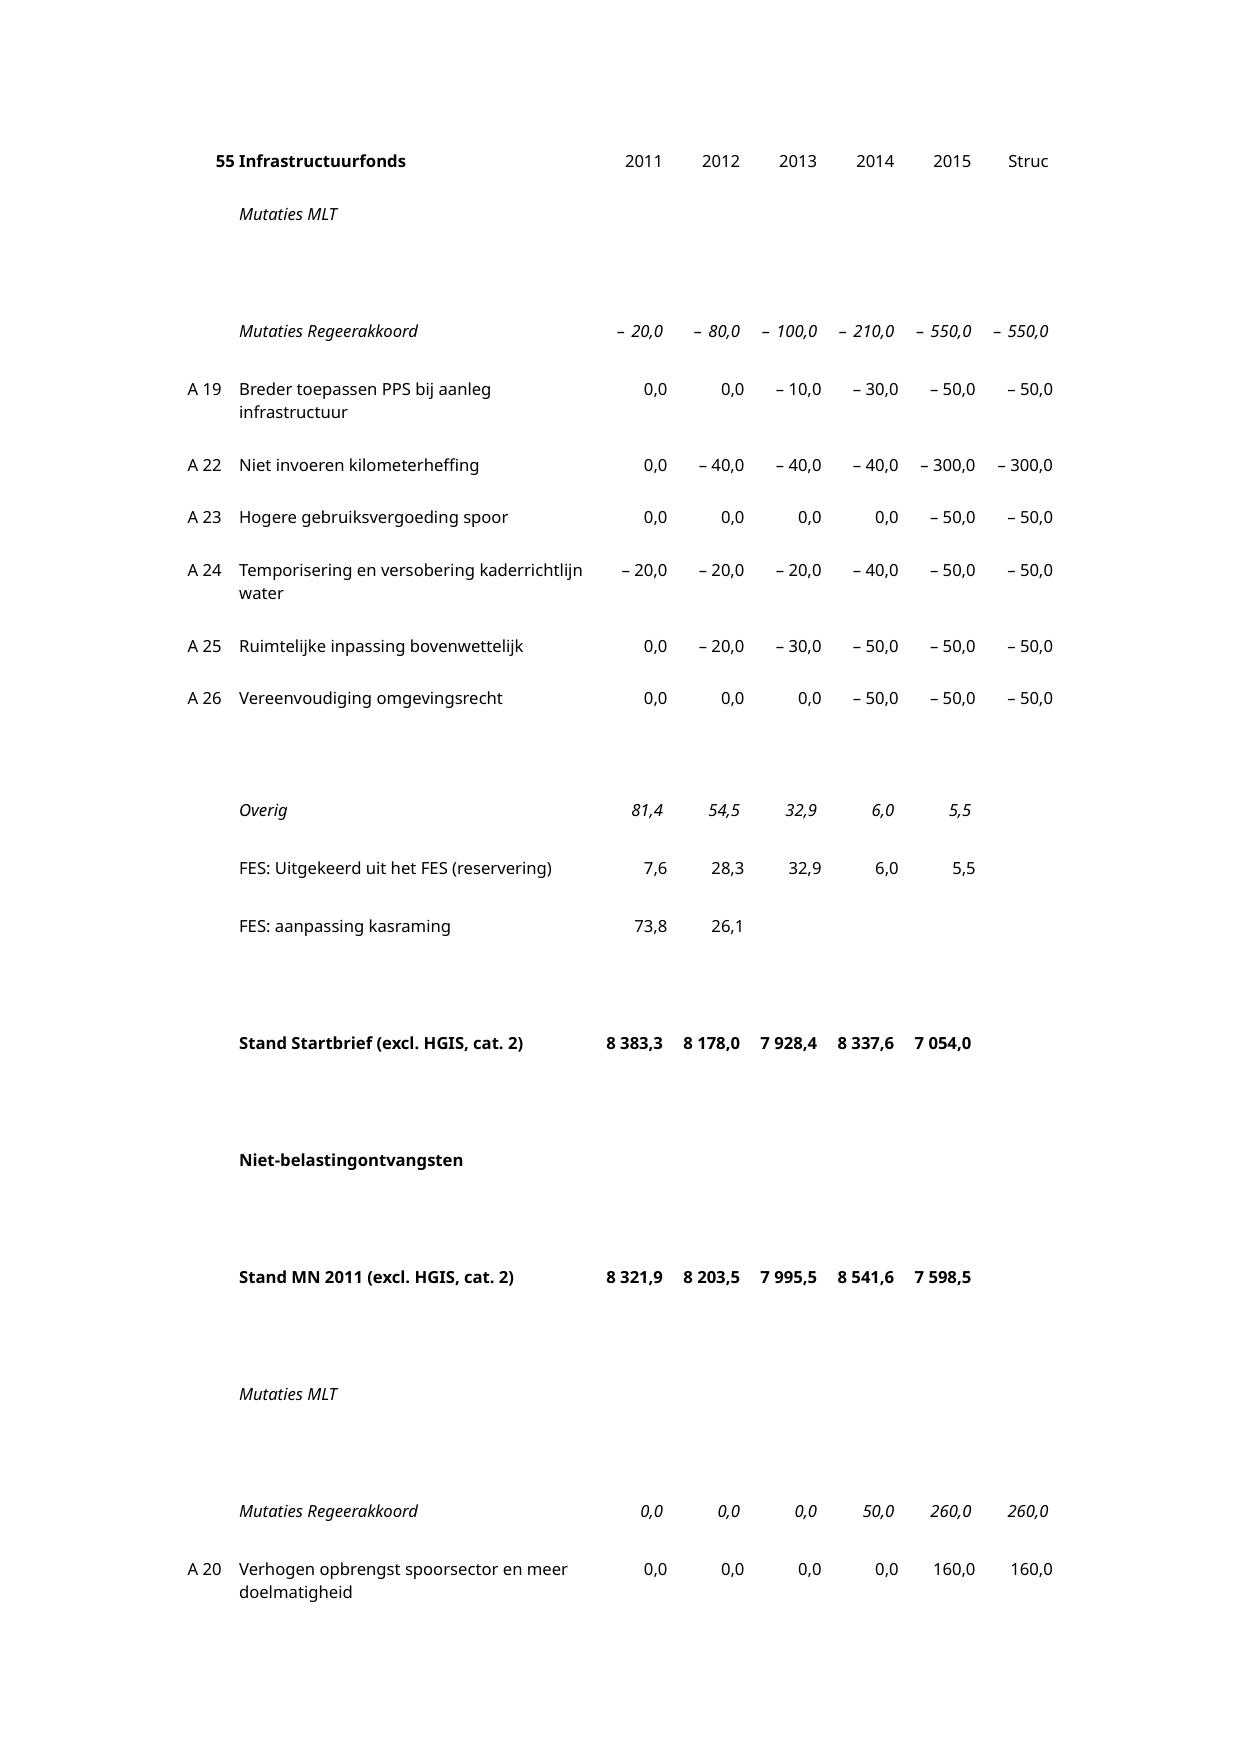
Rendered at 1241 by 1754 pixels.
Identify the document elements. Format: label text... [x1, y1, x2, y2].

table_cell [821, 1149, 898, 1207]
table_cell [188, 1441, 239, 1499]
table_cell [821, 915, 898, 973]
table_cell 6,0 [821, 857, 898, 915]
table_cell [667, 203, 744, 261]
table_cell 0,0 [744, 506, 821, 559]
table_cell [239, 974, 590, 1032]
table_cell A 23 [188, 506, 239, 559]
table_cell 0,0 [667, 1558, 744, 1603]
table_cell A 26 [188, 687, 239, 740]
table_cell Overig [239, 798, 590, 857]
table_cell [898, 915, 975, 973]
table_cell [898, 1441, 975, 1499]
table_cell 0,0 [667, 506, 744, 559]
table_cell [188, 1149, 239, 1207]
table_cell [188, 740, 239, 798]
table_cell [239, 740, 590, 798]
table_cell Mutaties Regeerakkoord [239, 320, 590, 378]
table_cell FES: aanpassing kasraming [239, 915, 590, 973]
table_cell – 300,0 [975, 454, 1053, 506]
table_cell 0,0 [744, 1499, 821, 1558]
table_cell 7 598,5 [898, 1266, 975, 1324]
table_cell [590, 740, 667, 798]
table_header 55 [188, 150, 239, 203]
table_cell [239, 1324, 590, 1382]
table_cell 0,0 [821, 1558, 898, 1603]
table_cell [590, 1324, 667, 1382]
table_cell [821, 1207, 898, 1266]
table_cell – 50,0 [975, 687, 1053, 740]
table_cell [590, 1441, 667, 1499]
table_cell 7,6 [590, 857, 667, 915]
table_cell A 24 [188, 559, 239, 634]
table_cell [188, 798, 239, 857]
table_cell [590, 203, 667, 261]
table_cell – 550,0 [898, 320, 975, 378]
table_cell 0,0 [667, 1499, 744, 1558]
table_cell [667, 1324, 744, 1382]
table_cell 5,5 [898, 857, 975, 915]
table_cell [975, 1441, 1053, 1499]
table_cell [975, 1324, 1053, 1382]
table_cell 28,3 [667, 857, 744, 915]
table_header 2013 [744, 150, 821, 203]
table_cell [975, 1090, 1053, 1149]
table_cell [975, 1383, 1053, 1441]
table_cell [590, 1207, 667, 1266]
table_cell – 40,0 [667, 454, 744, 506]
table_cell – 50,0 [898, 506, 975, 559]
table_cell – 10,0 [744, 378, 821, 453]
table_cell 50,0 [821, 1499, 898, 1558]
table_cell [188, 915, 239, 973]
table_cell – 20,0 [667, 634, 744, 687]
table_cell 0,0 [821, 506, 898, 559]
table_cell [188, 320, 239, 378]
table_cell 7 995,5 [744, 1266, 821, 1324]
table_cell [898, 1324, 975, 1382]
table_cell – 80,0 [667, 320, 744, 378]
table_cell – 50,0 [975, 378, 1053, 453]
table_cell [821, 1090, 898, 1149]
table_cell [975, 261, 1053, 319]
table_cell – 20,0 [590, 320, 667, 378]
table_cell 0,0 [744, 687, 821, 740]
table_cell [898, 1207, 975, 1266]
table_cell [188, 261, 239, 319]
table_cell [975, 857, 1053, 915]
table_cell [744, 915, 821, 973]
table_cell [744, 740, 821, 798]
table_cell Niet-belastingontvangsten [239, 1149, 590, 1207]
table_cell [667, 1090, 744, 1149]
table_cell Mutaties MLT [239, 1383, 590, 1441]
table_cell A 25 [188, 634, 239, 687]
table_cell – 30,0 [744, 634, 821, 687]
table_cell [590, 1383, 667, 1441]
table_cell 0,0 [590, 1499, 667, 1558]
table_cell [239, 1207, 590, 1266]
table_cell [667, 1207, 744, 1266]
table_cell A 20 [188, 1558, 239, 1603]
table_cell 8 337,6 [821, 1032, 898, 1090]
table_cell – 50,0 [898, 559, 975, 634]
table_cell [898, 203, 975, 261]
table_cell A 19 [188, 378, 239, 453]
table_cell Temporisering en versobering kaderrichtlijn water [239, 559, 590, 634]
table_cell [821, 1441, 898, 1499]
table_cell [667, 1383, 744, 1441]
table_cell [898, 1149, 975, 1207]
table_cell [744, 1324, 821, 1382]
table_cell – 210,0 [821, 320, 898, 378]
table_cell 0,0 [590, 454, 667, 506]
table_cell – 550,0 [975, 320, 1053, 378]
table_cell [188, 857, 239, 915]
table_cell – 50,0 [975, 506, 1053, 559]
table_cell [667, 1441, 744, 1499]
table_cell [590, 1090, 667, 1149]
table_cell 160,0 [975, 1558, 1053, 1603]
table_header Struc [975, 150, 1053, 203]
table_cell [188, 1032, 239, 1090]
table_cell [188, 1499, 239, 1558]
table_header 2011 [590, 150, 667, 203]
table_cell [188, 1266, 239, 1324]
table_cell 81,4 [590, 798, 667, 857]
table_cell [239, 1090, 590, 1149]
table_cell 54,5 [667, 798, 744, 857]
table_cell – 40,0 [821, 559, 898, 634]
table_cell [975, 1032, 1053, 1090]
table_cell Vereenvoudiging omgevingsrecht [239, 687, 590, 740]
table_cell Niet invoeren kilometerheffing [239, 454, 590, 506]
table_cell [667, 740, 744, 798]
table_cell [744, 1207, 821, 1266]
table_cell [975, 798, 1053, 857]
table_cell – 300,0 [898, 454, 975, 506]
table_cell A 22 [188, 454, 239, 506]
table_cell 0,0 [590, 506, 667, 559]
table_header 2015 [898, 150, 975, 203]
table_cell [975, 1149, 1053, 1207]
table_cell FES: Uitgekeerd uit het FES (reservering) [239, 857, 590, 915]
table_cell [239, 1441, 590, 1499]
table_cell [188, 974, 239, 1032]
table_cell [667, 1149, 744, 1207]
table_cell [188, 203, 239, 261]
table_cell 260,0 [898, 1499, 975, 1558]
table_cell [188, 1324, 239, 1382]
table_cell [898, 1090, 975, 1149]
table_cell 8 383,3 [590, 1032, 667, 1090]
table_header Infrastructuurfonds [239, 150, 590, 203]
table_cell [975, 974, 1053, 1032]
table_cell 0,0 [590, 378, 667, 453]
table_cell – 50,0 [898, 634, 975, 687]
table_cell [975, 740, 1053, 798]
table_cell 32,9 [744, 857, 821, 915]
table_cell Mutaties Regeerakkoord [239, 1499, 590, 1558]
table_cell – 40,0 [821, 454, 898, 506]
table_cell – 50,0 [821, 634, 898, 687]
table_cell 0,0 [744, 1558, 821, 1603]
table_cell 260,0 [975, 1499, 1053, 1558]
table_cell [975, 1266, 1053, 1324]
table_cell Hogere gebruiksvergoeding spoor [239, 506, 590, 559]
table_cell [898, 1383, 975, 1441]
table_cell [821, 1383, 898, 1441]
table_cell 8 541,6 [821, 1266, 898, 1324]
table_cell Stand MN 2011 (excl. HGIS, cat. 2) [239, 1266, 590, 1324]
table_cell 26,1 [667, 915, 744, 973]
table_cell 0,0 [667, 378, 744, 453]
table_cell [239, 261, 590, 319]
table_cell – 50,0 [975, 634, 1053, 687]
table_cell [898, 974, 975, 1032]
table_cell [744, 1441, 821, 1499]
table_cell [821, 974, 898, 1032]
table_cell 73,8 [590, 915, 667, 973]
table_cell – 40,0 [744, 454, 821, 506]
table_cell 0,0 [667, 687, 744, 740]
table_cell [821, 261, 898, 319]
table_cell 0,0 [590, 1558, 667, 1603]
table_header 2012 [667, 150, 744, 203]
table_cell 7 054,0 [898, 1032, 975, 1090]
table_cell – 50,0 [898, 378, 975, 453]
table_cell [590, 261, 667, 319]
table_cell – 50,0 [898, 687, 975, 740]
table_cell – 20,0 [667, 559, 744, 634]
table_cell [667, 261, 744, 319]
table_cell [188, 1383, 239, 1441]
table_cell [744, 203, 821, 261]
table_cell [898, 261, 975, 319]
table_cell – 100,0 [744, 320, 821, 378]
table_cell 8 203,5 [667, 1266, 744, 1324]
table_cell [667, 974, 744, 1032]
table_cell [590, 974, 667, 1032]
table_cell [975, 203, 1053, 261]
table_cell [744, 1383, 821, 1441]
table_cell 5,5 [898, 798, 975, 857]
table_cell [188, 1090, 239, 1149]
table_cell [898, 740, 975, 798]
table_header 2014 [821, 150, 898, 203]
table_cell – 50,0 [821, 687, 898, 740]
table_cell – 30,0 [821, 378, 898, 453]
table_cell Breder toepassen PPS bij aanleg infrastructuur [239, 378, 590, 453]
table_cell [744, 1090, 821, 1149]
table_cell [744, 974, 821, 1032]
table_cell [744, 261, 821, 319]
table_cell 7 928,4 [744, 1032, 821, 1090]
table_cell 0,0 [590, 687, 667, 740]
table_cell Mutaties MLT [239, 203, 590, 261]
table_cell [975, 915, 1053, 973]
table_cell 8 178,0 [667, 1032, 744, 1090]
table_cell [744, 1149, 821, 1207]
table_cell 32,9 [744, 798, 821, 857]
table_cell [821, 1324, 898, 1382]
table_cell [975, 1207, 1053, 1266]
table_cell Stand Startbrief (excl. HGIS, cat. 2) [239, 1032, 590, 1090]
table_cell Verhogen opbrengst spoorsector en meer doelmatigheid [239, 1558, 590, 1603]
table_cell – 20,0 [590, 559, 667, 634]
table_cell Ruimtelijke inpassing bovenwettelijk [239, 634, 590, 687]
table_cell – 20,0 [744, 559, 821, 634]
table_cell 8 321,9 [590, 1266, 667, 1324]
table_cell [188, 1207, 239, 1266]
table_cell [590, 1149, 667, 1207]
table_cell 0,0 [590, 634, 667, 687]
table_cell [821, 203, 898, 261]
table_cell 160,0 [898, 1558, 975, 1603]
table_cell [821, 740, 898, 798]
table_cell 6,0 [821, 798, 898, 857]
table_cell – 50,0 [975, 559, 1053, 634]
